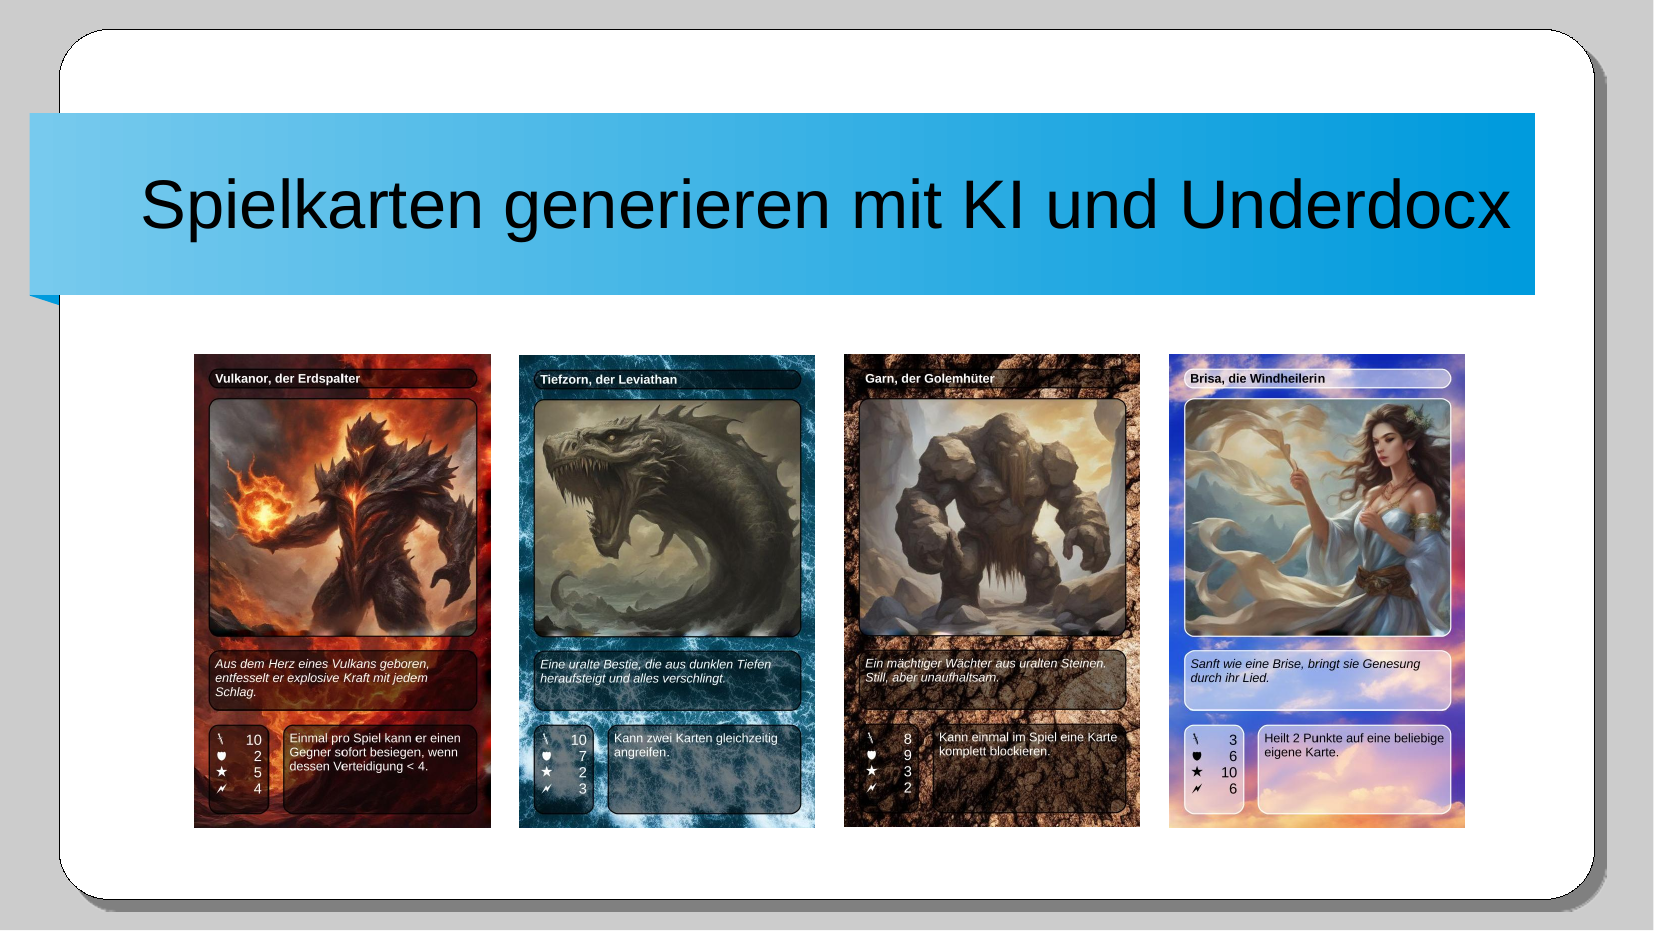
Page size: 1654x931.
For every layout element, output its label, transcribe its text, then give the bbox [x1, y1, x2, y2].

picture [519, 370, 526, 376]
picture [519, 595, 525, 604]
picture [519, 799, 526, 805]
picture [574, 822, 583, 828]
title Spielkarten generieren mit KI und Underdocx [118, 113, 1536, 296]
picture [844, 354, 1140, 827]
picture [519, 606, 524, 617]
picture [1169, 354, 1465, 828]
picture [194, 354, 491, 828]
picture [554, 821, 560, 828]
picture [519, 355, 815, 828]
picture [724, 822, 736, 828]
